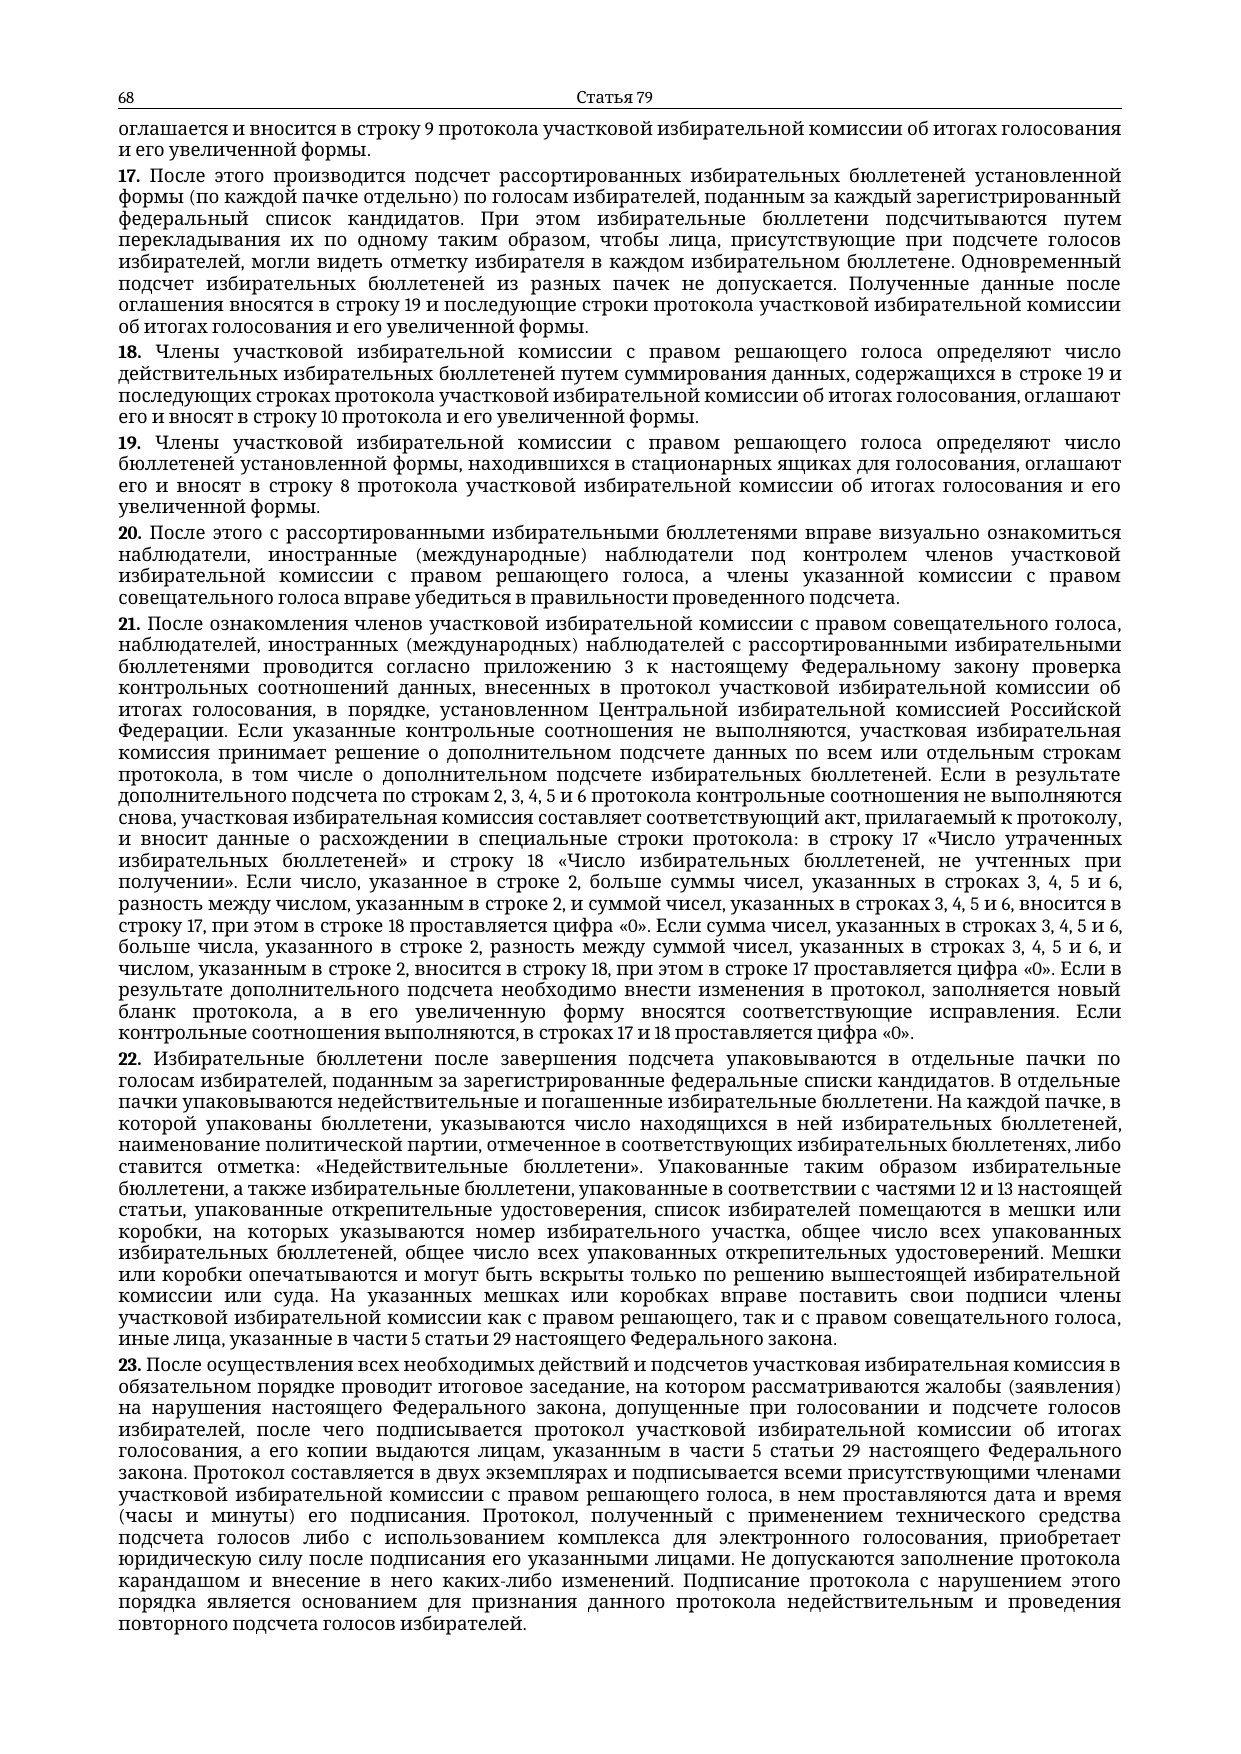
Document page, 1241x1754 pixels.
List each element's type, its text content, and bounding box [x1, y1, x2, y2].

text 19. Члены участковой избирательной комиссии с правом решающего голоса определяют число бюллетеней установленной формы, находившихся в стационарных ящиках для голосования, оглашают его и вносят в строку 8 протокола участковой избирательной комиссии об итогах голосования и его увеличенной формы. [118, 432, 1122, 519]
text 21. После ознакомления членов участковой избирательной комиссии с правом совещательного голоса, наблюдателей, иностранных (международных) наблюдателей с рассортированными избирательными бюллетенями проводится согласно приложению 3 к настоящему Федеральному закону проверка контрольных соотношений данных, внесенных в протокол участковой избирательной комиссии об итогах голосования, в порядке, установленном Центральной избирательной комиссией Российской Федерации. Если указанные контрольные соотношения не выполняются, участковая избирательная комиссия принимает решение о дополнительном подсчете данных по всем или отдельным строкам протокола, в том числе о дополнительном подсчете избирательных бюллетеней. Если в результате дополнительного подсчета по строкам 2, 3, 4, 5 и 6 протокола контрольные соотношения не выполняются снова, участковая избирательная комиссия составляет соответствующий акт, прилагаемый к протоколу, и вносит данные о расхождении в специальные строки протокола: в строку 17 «Число утраченных избирательных бюллетеней» и строку 18 «Число избирательных бюллетеней, не учтенных при получении». Если число, указанное в строке 2, больше суммы чисел, указанных в строках 3, 4, 5 и 6, разность между числом, указанным в строке 2, и суммой чисел, указанных в строках 3, 4, 5 и 6, вносится в строку 17, при этом в строке 18 проставляется цифра «0». Если сумма чисел, указанных в строках 3, 4, 5 и 6, больше числа, указанного в строке 2, разность между суммой чисел, указанных в строках 3, 4, 5 и 6, и числом, указанным в строке 2, вносится в строку 18, при этом в строке 17 проставляется цифра «0». Если в результате дополнительного подсчета необходимо внести изменения в протокол, заполняется новый бланк протокола, а в его увеличенную форму вносятся соответствующие исправления. Если контрольные соотношения выполняются, в строках 17 и 18 проставляется цифра «0». [118, 613, 1122, 1044]
text 18. Члены участковой избирательной комиссии с правом решающего голоса определяют число действительных избирательных бюллетеней путем суммирования данных, содержащихся в строке 19 и последующих строках протокола участковой избирательной комиссии об итогах голосования, оглашают его и вносят в строку 10 протокола и его увеличенной формы. [118, 342, 1122, 428]
text 20. После этого с рассортированными избирательными бюллетенями вправе визуально ознакомиться наблюдатели, иностранные (международные) наблюдатели под контролем членов участковой избирательной комиссии с правом решающего голоса, а члены указанной комиссии с правом совещательного голоса вправе убедиться в правильности проведенного подсчета. [118, 523, 1122, 609]
text 17. После этого производится подсчет рассортированных избирательных бюллетеней установленной формы (по каждой пачке отдельно) по голосам избирателей, поданным за каждый зарегистрированный федеральный список кандидатов. При этом избирательные бюллетени подсчитываются путем перекладывания их по одному таким образом, чтобы лица, присутствующие при подсчете голосов избирателей, могли видеть отметку избирателя в каждом избирательном бюллетене. Одновременный подсчет избирательных бюллетеней из разных пачек не допускается. Полученные данные после оглашения вносятся в строку 19 и последующие строки протокола участковой избирательной комиссии об итогах голосования и его увеличенной формы. [118, 165, 1122, 338]
text 23. После осуществления всех необходимых действий и подсчетов участковая избирательная комиссия в обязательном порядке проводит итоговое заседание, на котором рассматриваются жалобы (заявления) на нарушения настоящего Федерального закона, допущенные при голосовании и подсчете голосов избирателей, после чего подписывается протокол участковой избирательной комиссии об итогах голосования, а его копии выдаются лицам, указанным в части 5 статьи 29 настоящего Федерального закона. Протокол составляется в двух экземплярах и подписывается всеми присутствующими членами участковой избирательной комиссии с правом решающего голоса, в нем проставляются дата и время (часы и минуты) его подписания. Протокол, полученный с применением технического средства подсчета голосов либо с использованием комплекса для электронного голосования, приобретает юридическую силу после подписания его указанными лицами. Не допускаются заполнение протокола карандашом и внесение в него каких-либо изменений. Подписание протокола с нарушением этого порядка является основанием для признания данного протокола недействительным и проведения повторного подсчета голосов избирателей. [118, 1355, 1122, 1635]
text 22. Избирательные бюллетени после завершения подсчета упаковываются в отдельные пачки по голосам избирателей, поданным за зарегистрированные федеральные списки кандидатов. В отдельные пачки упаковываются недействительные и погашенные избирательные бюллетени. На каждой пачке, в которой упакованы бюллетени, указываются число находящихся в ней избирательных бюллетеней, наименование политической партии, отмеченное в соответствующих избирательных бюллетенях, либо ставится отметка: «Недействительные бюллетени». Упакованные таким образом избирательные бюллетени, а также избирательные бюллетени, упакованные в соответствии с частями 12 и 13 настоящей статьи, упакованные открепительные удостоверения, список избирателей помещаются в мешки или коробки, на которых указываются номер избирательного участка, общее число всех упакованных избирательных бюллетеней, общее число всех упакованных открепительных удостоверений. Мешки или коробки опечатываются и могут быть вскрыты только по решению вышестоящей избирательной комиссии или суда. На указанных мешках или коробках вправе поставить свои подписи члены участковой избирательной комиссии как с правом решающего, так и с правом совещательного голоса, иные лица, указанные в части 5 статьи 29 настоящего Федерального закона. [118, 1049, 1122, 1351]
text оглашается и вносится в строку 9 протокола участковой избирательной комиссии об итогах голосования и его увеличенной формы. [118, 118, 1122, 161]
